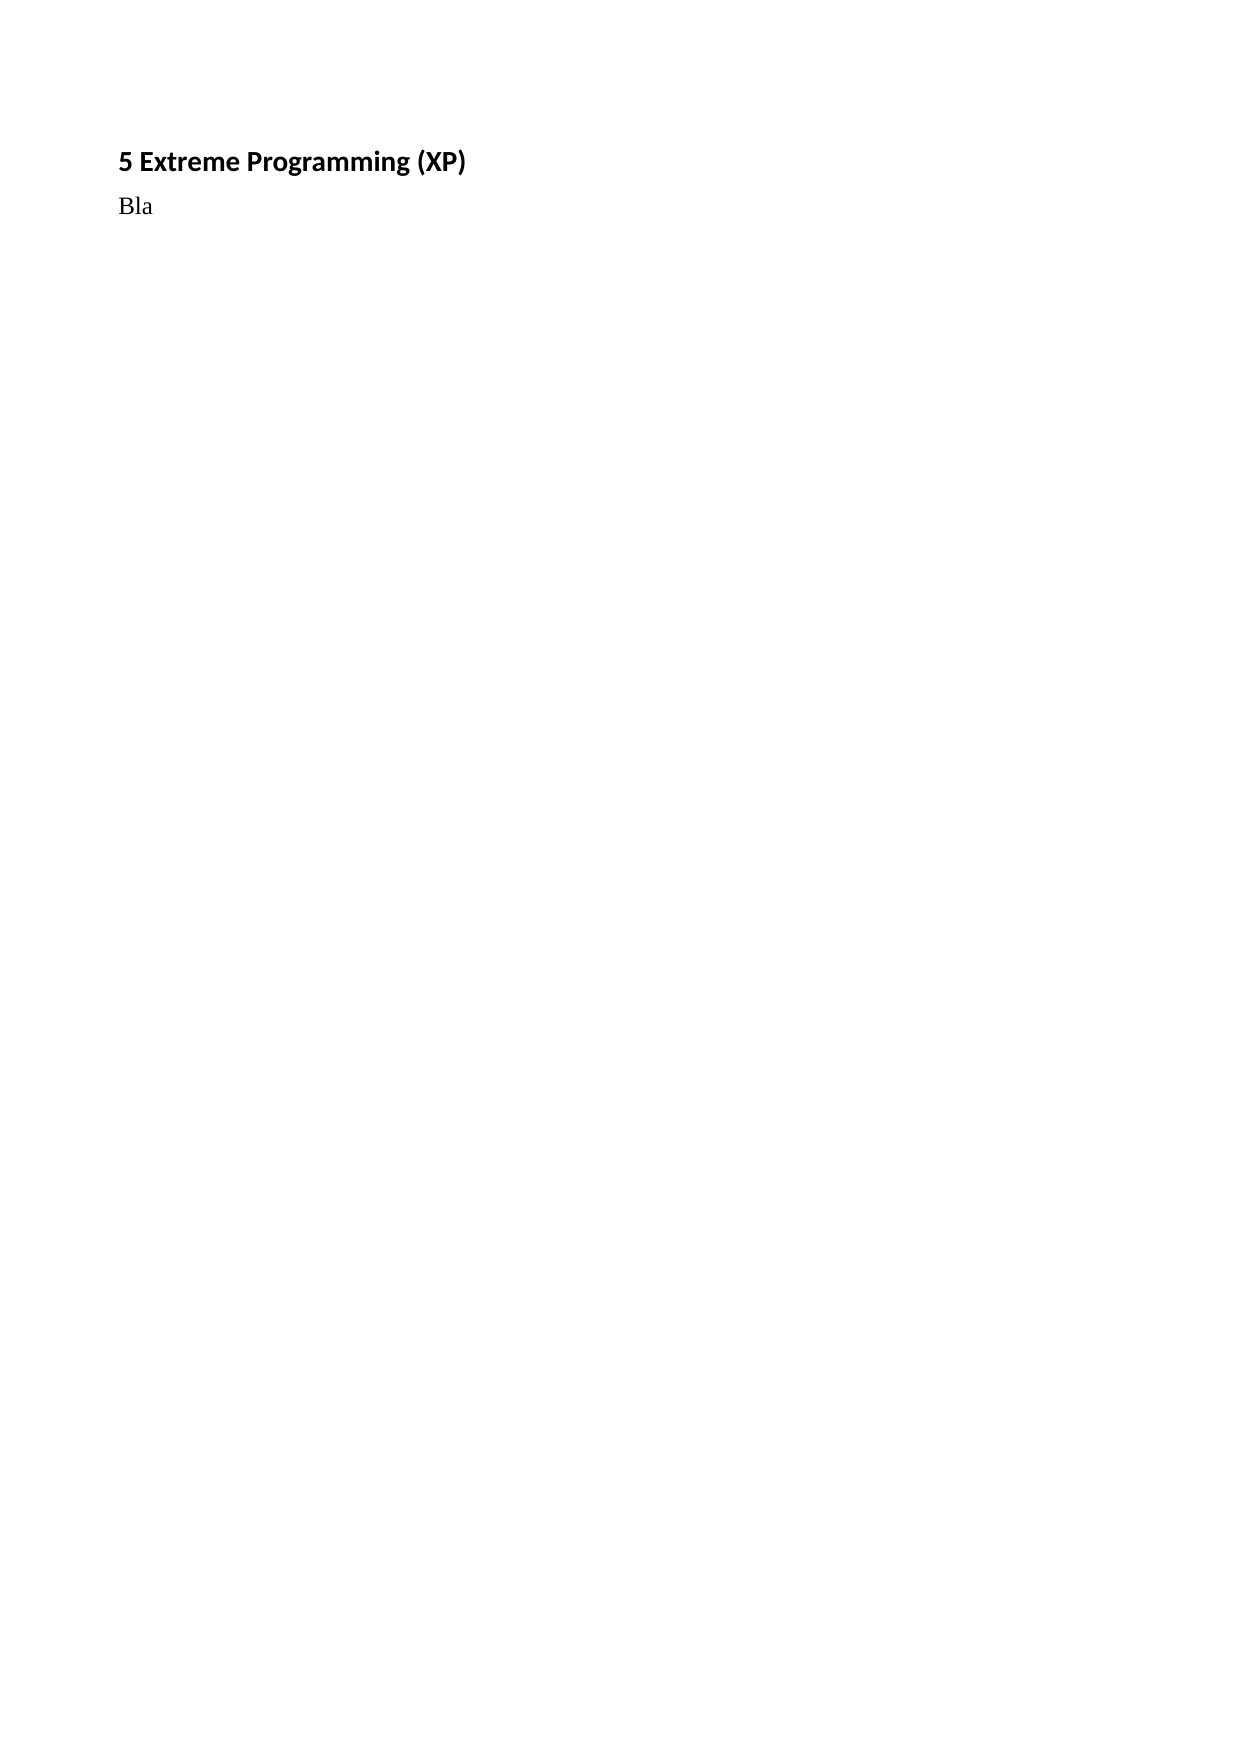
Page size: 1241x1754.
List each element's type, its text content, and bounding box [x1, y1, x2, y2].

subtitle 5 Extreme Programming (XP) [118, 143, 1122, 179]
text Bla [118, 191, 1122, 220]
